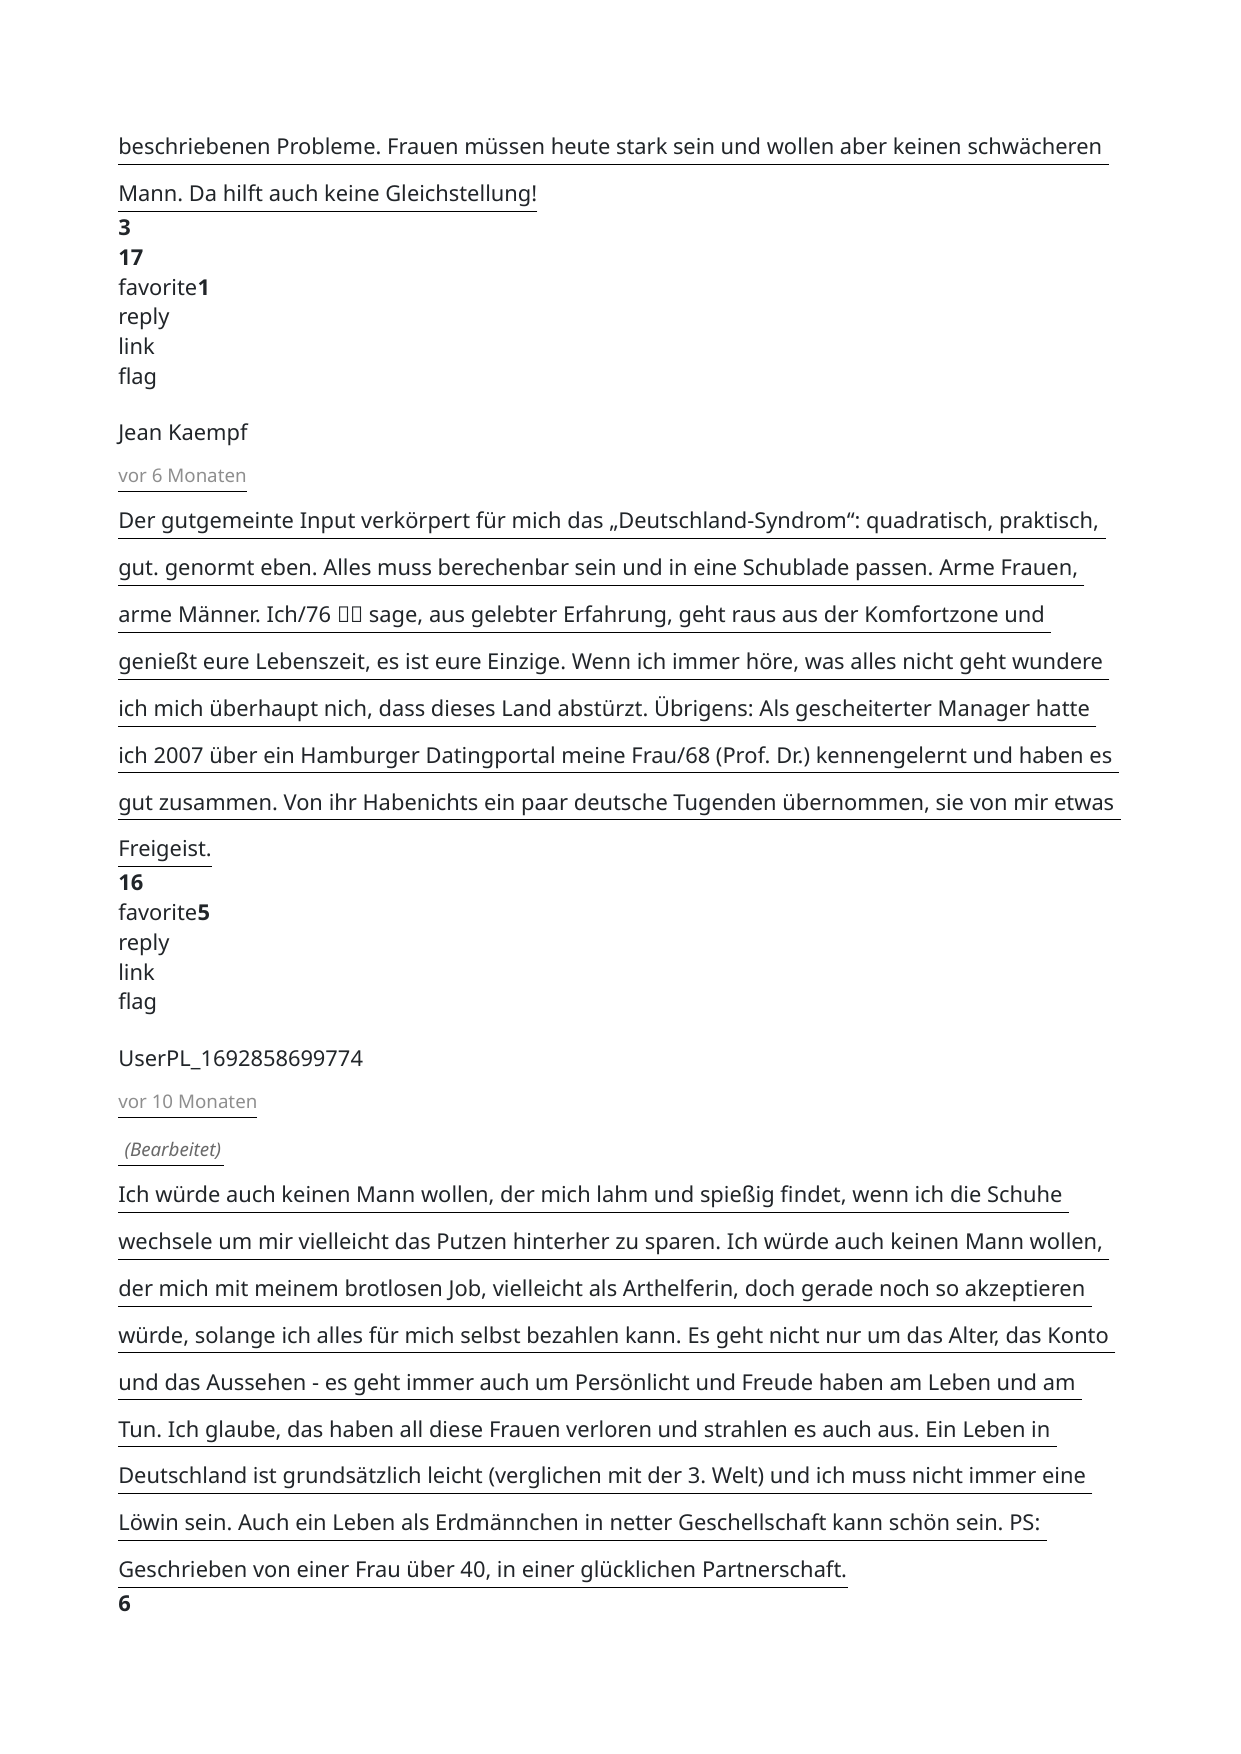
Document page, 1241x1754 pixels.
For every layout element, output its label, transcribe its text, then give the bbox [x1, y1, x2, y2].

text flag [118, 361, 1122, 391]
text favorite5 [118, 897, 1122, 927]
text beschriebenen Probleme. Frauen müssen heute stark sein und wollen aber keinen schwächeren Mann. Da hilft auch keine Gleichstellung! [118, 118, 1122, 212]
text 6 [118, 1588, 1122, 1618]
text Der gutgemeinte Input verkörpert für mich das „Deutschland-Syndrom“: quadratisch, praktisch, gut. genormt eben. Alles muss berechenbar sein und in eine Schublade passen. Arme Frauen, arme Männer. Ich/76 🇨🇭 sage, aus gelebter Erfahrung, geht raus aus der Komfortzone und genießt eure Lebenszeit, es ist eure Einzige. Wenn ich immer höre, was alles nicht geht wundere ich mich überhaupt nich, dass dieses Land abstürzt. Übrigens: Als gescheiterter Manager hatte ich 2007 über ein Hamburger Datingportal meine Frau/68 (Prof. Dr.) kennengelernt und haben es gut zusammen. Von ihr Habenichts ein paar deutsche Tugenden übernommen, sie von mir etwas Freigeist. [118, 492, 1122, 867]
text 16 [118, 867, 1122, 897]
text Jean Kaempf [118, 406, 1114, 447]
text reply [118, 927, 1122, 957]
text vor 10 Monaten [118, 1088, 1122, 1118]
text vor 6 Monaten [118, 462, 1122, 492]
text (Bearbeitet) [118, 1133, 1122, 1166]
text 17 [118, 242, 1122, 271]
text UserPL_1692858699774 [118, 1032, 1114, 1072]
text 3 [118, 212, 1122, 242]
text link [118, 957, 1122, 986]
text link [118, 331, 1122, 361]
text Ich würde auch keinen Mann wollen, der mich lahm und spießig findet, wenn ich die Schuhe wechsele um mir vielleicht das Putzen hinterher zu sparen. Ich würde auch keinen Mann wollen, der mich mit meinem brotlosen Job, vielleicht als Arthelferin, doch gerade noch so akzeptieren würde, solange ich alles für mich selbst bezahlen kann. Es geht nicht nur um das Alter, das Konto und das Aussehen - es geht immer auch um Persönlicht und Freude haben am Leben und am Tun. Ich glaube, das haben all diese Frauen verloren und strahlen es auch aus. Ein Leben in Deutschland ist grundsätzlich leicht (verglichen mit der 3. Welt) und ich muss nicht immer eine Löwin sein. Auch ein Leben als Erdmännchen in netter Geschellschaft kann schön sein. PS: Geschrieben von einer Frau über 40, in einer glücklichen Partnerschaft. [118, 1166, 1122, 1588]
text flag [118, 986, 1122, 1016]
text favorite1 [118, 271, 1122, 301]
text reply [118, 301, 1122, 331]
